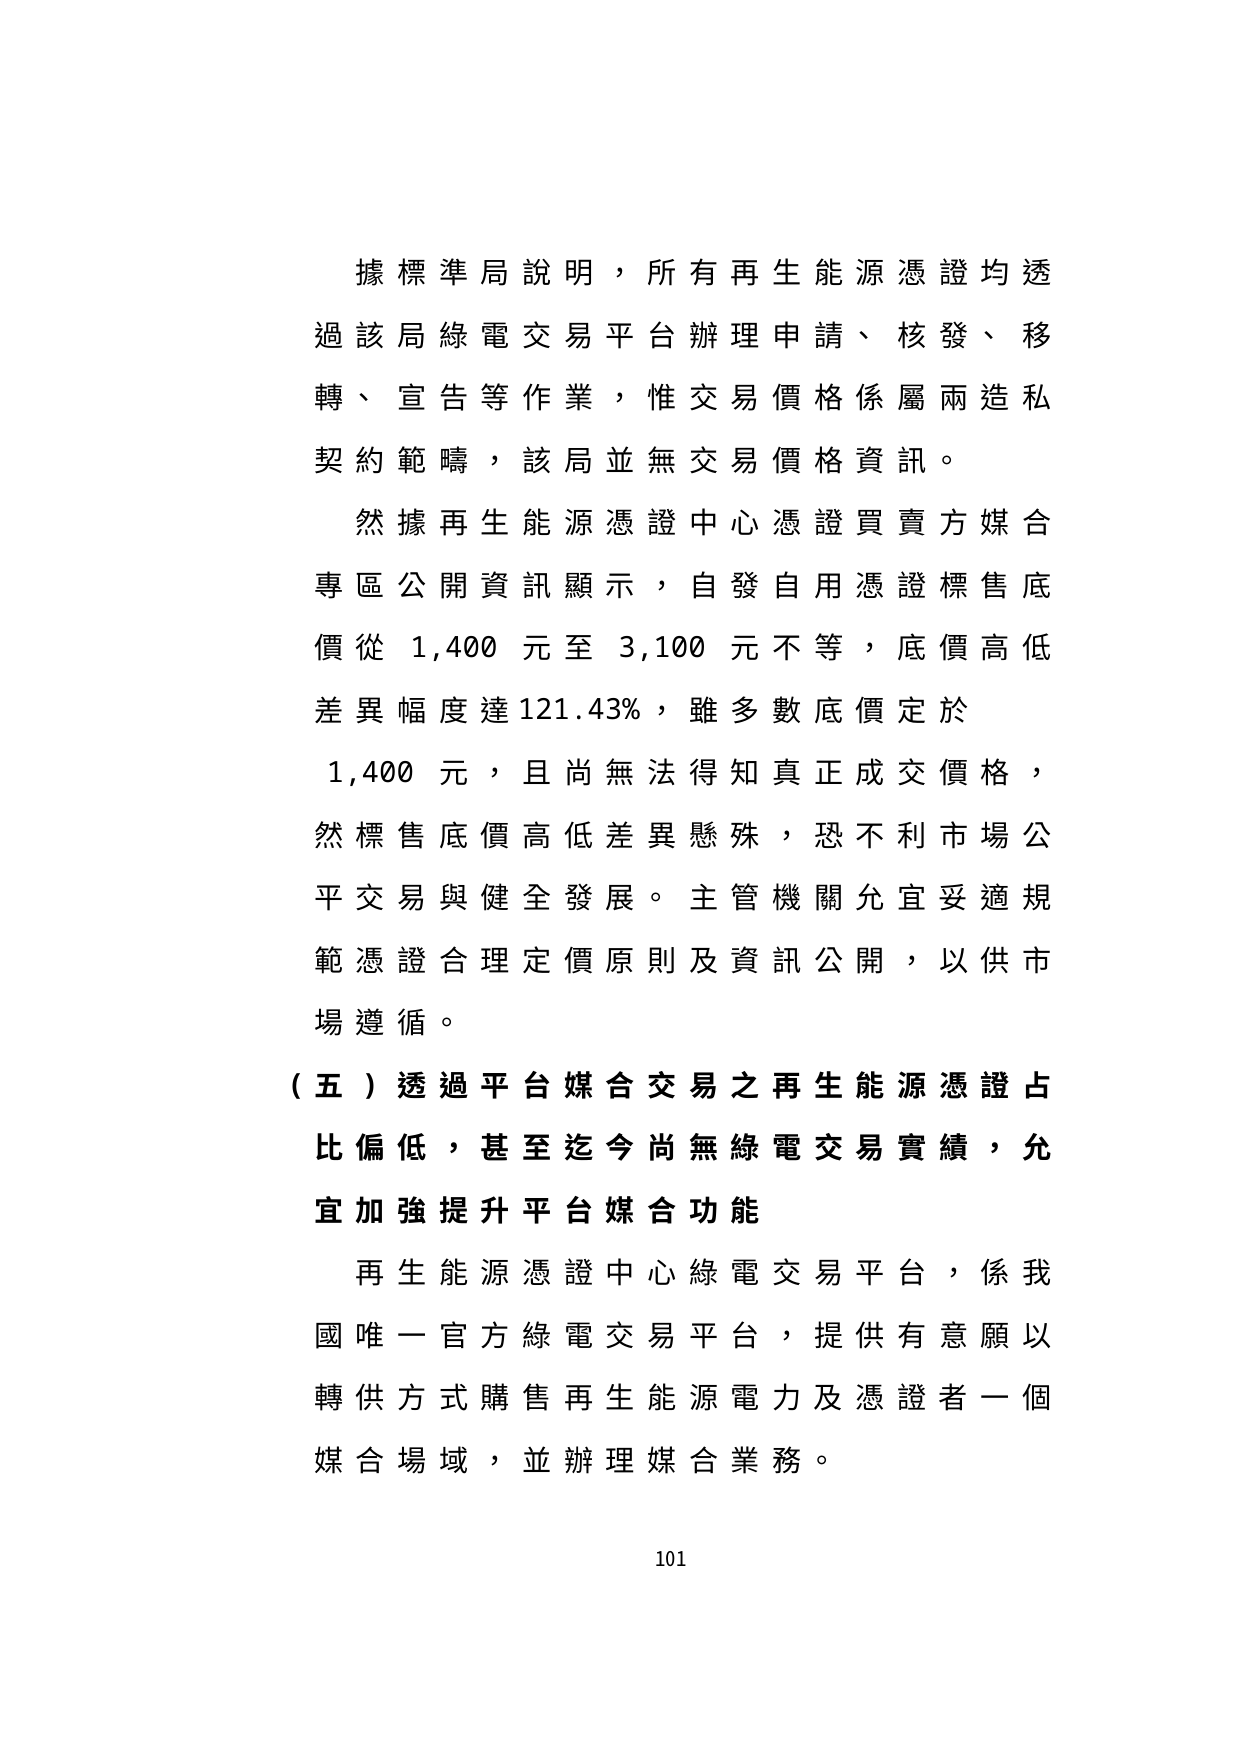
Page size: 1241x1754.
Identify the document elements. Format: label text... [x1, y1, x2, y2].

text 然據再生能源憑證中心憑證買賣方媒合專區公開資訊顯示，自發自用憑證標售底價從1,400元至3,100元不等，底價高低差異幅度達121.43%，雖多數底價定於1,400元，且尚無法得知真正成交價格，然標售底價高低差異懸殊，恐不利市場公平交易與健全發展。主管機關允宜妥適規範憑證合理定價原則及資訊公開，以供市場遵循。 [271, 479, 1058, 1042]
text 據標準局說明，所有再生能源憑證均透過該局綠電交易平台辦理申請、核發、移轉、宣告等作業，惟交易價格係屬兩造私契約範疇，該局並無交易價格資訊。 [271, 229, 1058, 479]
text (五)透過平台媒合交易之再生能源憑證占比偏低，甚至迄今尚無綠電交易實績，允宜加強提升平台媒合功能 [242, 1042, 1058, 1229]
text 再生能源憑證中心綠電交易平台，係我國唯一官方綠電交易平台，提供有意願以轉供方式購售再生能源電力及憑證者一個媒合場域，並辦理媒合業務。 [271, 1229, 1058, 1479]
